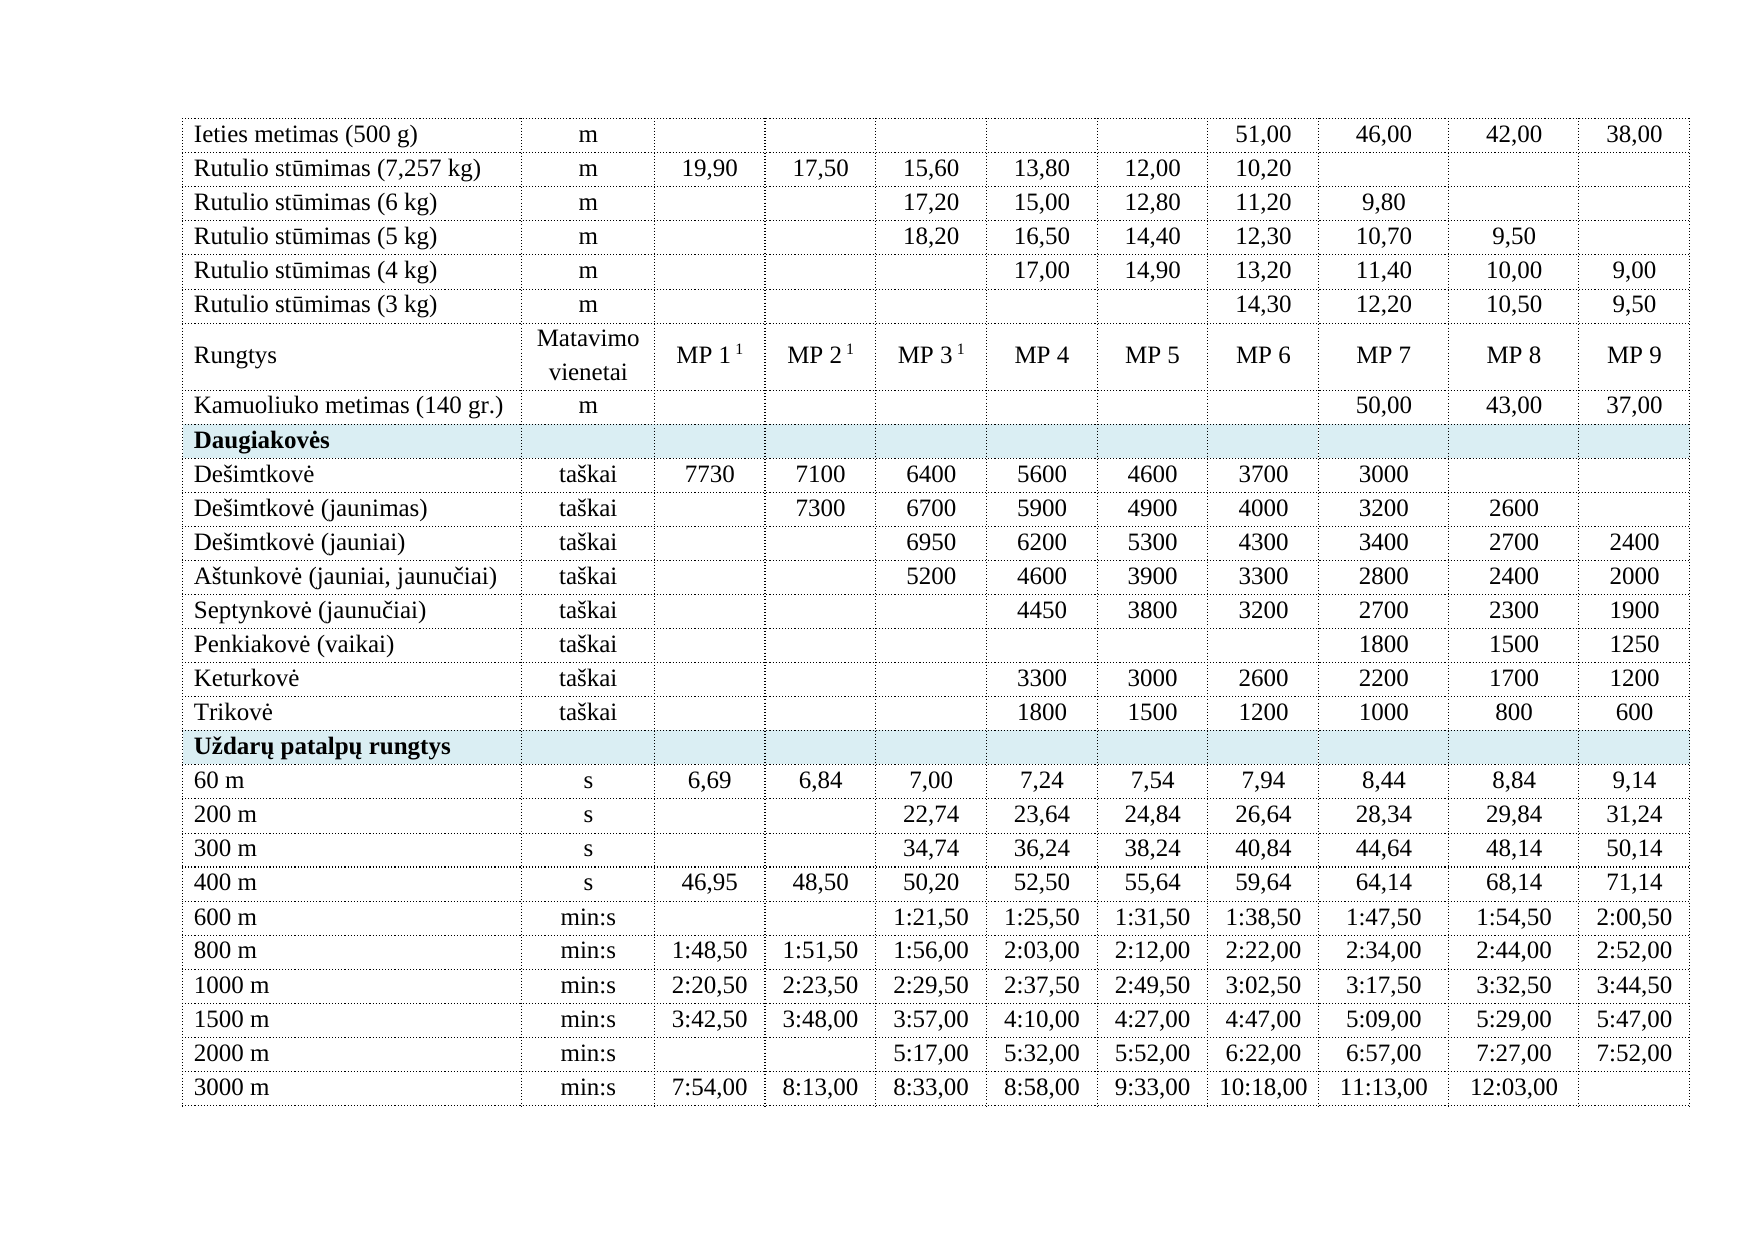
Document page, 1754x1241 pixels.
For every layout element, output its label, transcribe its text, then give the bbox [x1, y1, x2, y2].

table_cell 46,95 [654, 866, 765, 901]
table_cell 7:52,00 [1579, 1037, 1690, 1071]
table_cell MP 8 [1449, 323, 1579, 389]
table_cell 2:00,50 [1579, 901, 1690, 934]
table_cell 2:12,00 [1097, 935, 1208, 969]
table_cell 2:29,50 [876, 969, 986, 1003]
table_cell [1097, 390, 1208, 424]
table_cell 1800 [1319, 628, 1449, 662]
table_cell 15,60 [876, 152, 986, 186]
table_cell [1579, 220, 1690, 254]
table_cell 6,84 [765, 764, 876, 798]
table_cell 2800 [1319, 560, 1449, 594]
table_cell 31,24 [1579, 798, 1690, 832]
table_cell m [522, 390, 654, 424]
table_cell 59,64 [1208, 866, 1318, 901]
table_cell 13,20 [1208, 254, 1318, 288]
table_cell 2700 [1449, 526, 1579, 560]
table_cell 1200 [1208, 696, 1318, 730]
table_cell 42,00 [1449, 118, 1579, 152]
table_cell 6200 [986, 526, 1097, 560]
table_cell [1579, 1071, 1690, 1105]
table_cell 5:47,00 [1579, 1003, 1690, 1037]
table_cell 1250 [1579, 628, 1690, 662]
table_cell [765, 390, 876, 424]
table_cell [765, 424, 876, 458]
table_cell 1500 [1097, 696, 1208, 730]
table_cell m [522, 152, 654, 186]
table_cell 4:47,00 [1208, 1003, 1318, 1037]
table_cell [1097, 730, 1208, 764]
table_cell [654, 186, 765, 220]
table_cell 8,84 [1449, 764, 1579, 798]
table_cell 8:58,00 [986, 1071, 1097, 1105]
table_cell 60 m [183, 764, 522, 798]
table_cell [876, 390, 986, 424]
table_cell [765, 594, 876, 628]
table_cell [876, 730, 986, 764]
table_cell [765, 833, 876, 866]
table_cell 600 [1579, 696, 1690, 730]
table_cell [654, 1037, 765, 1071]
table_cell min:s [522, 1037, 654, 1071]
table_cell [654, 526, 765, 560]
table_cell 1:31,50 [1097, 901, 1208, 934]
table_cell [876, 662, 986, 696]
table_cell 71,14 [1579, 866, 1690, 901]
table_cell [1579, 492, 1690, 526]
table_cell [986, 424, 1097, 458]
table_cell [876, 118, 986, 152]
table_cell 6,69 [654, 764, 765, 798]
table_cell 7,54 [1097, 764, 1208, 798]
table_cell 7100 [765, 458, 876, 492]
table_cell [654, 254, 765, 288]
table_cell [986, 628, 1097, 662]
table_cell 8:33,00 [876, 1071, 986, 1105]
table_cell 10,20 [1208, 152, 1318, 186]
table_cell MP 6 [1208, 323, 1318, 389]
table_cell 1000 [1319, 696, 1449, 730]
table_cell 6:57,00 [1319, 1037, 1449, 1071]
table_cell [765, 628, 876, 662]
table_cell 52,50 [986, 866, 1097, 901]
table_cell 1:48,50 [654, 935, 765, 969]
table_cell [1449, 730, 1579, 764]
table_cell 9,00 [1579, 254, 1690, 288]
table_cell min:s [522, 1003, 654, 1037]
table_cell 55,64 [1097, 866, 1208, 901]
table_cell 1500 [1449, 628, 1579, 662]
table_cell [654, 798, 765, 832]
table_cell 18,20 [876, 220, 986, 254]
table_cell 13,80 [986, 152, 1097, 186]
table_cell [654, 594, 765, 628]
table_cell 34,74 [876, 833, 986, 866]
table_cell 300 m [183, 833, 522, 866]
table_cell 50,14 [1579, 833, 1690, 866]
table_cell min:s [522, 935, 654, 969]
table_cell 68,14 [1449, 866, 1579, 901]
table_cell 7:27,00 [1449, 1037, 1579, 1071]
table_cell [654, 118, 765, 152]
table_cell [765, 289, 876, 322]
table_cell [765, 901, 876, 934]
table_cell 1900 [1579, 594, 1690, 628]
table_cell 2000 m [183, 1037, 522, 1071]
table_cell 10,70 [1319, 220, 1449, 254]
table_cell MP 3 1 [876, 323, 986, 389]
table_cell [765, 696, 876, 730]
table_cell [1097, 118, 1208, 152]
table_cell 4:10,00 [986, 1003, 1097, 1037]
table_cell [765, 220, 876, 254]
table_cell 37,00 [1579, 390, 1690, 424]
table_cell 4900 [1097, 492, 1208, 526]
table_cell [876, 696, 986, 730]
table_cell 12,30 [1208, 220, 1318, 254]
table_cell 11:13,00 [1319, 1071, 1449, 1105]
table_cell 7,24 [986, 764, 1097, 798]
table_cell 5:17,00 [876, 1037, 986, 1071]
table_cell 5:32,00 [986, 1037, 1097, 1071]
table_cell 6400 [876, 458, 986, 492]
table_cell 36,24 [986, 833, 1097, 866]
table_cell min:s [522, 969, 654, 1003]
table_cell 50,00 [1319, 390, 1449, 424]
table_cell 2400 [1579, 526, 1690, 560]
table_cell [1208, 730, 1318, 764]
table_cell 600 m [183, 901, 522, 934]
table_cell 16,50 [986, 220, 1097, 254]
table_cell 26,64 [1208, 798, 1318, 832]
table_cell [1097, 424, 1208, 458]
table_cell 1000 m [183, 969, 522, 1003]
table_cell 22,74 [876, 798, 986, 832]
table_cell 3:17,50 [1319, 969, 1449, 1003]
table_cell 11,20 [1208, 186, 1318, 220]
table_cell 12,20 [1319, 289, 1449, 322]
table_cell [1319, 152, 1449, 186]
table_cell m [522, 254, 654, 288]
table_cell 4:27,00 [1097, 1003, 1208, 1037]
table_cell 23,64 [986, 798, 1097, 832]
table_cell 12:03,00 [1449, 1071, 1579, 1105]
table_cell 2400 [1449, 560, 1579, 594]
table_cell 1:56,00 [876, 935, 986, 969]
table_cell 14,40 [1097, 220, 1208, 254]
table_cell 1800 [986, 696, 1097, 730]
table_cell 17,20 [876, 186, 986, 220]
table_cell [654, 662, 765, 696]
table_cell 43,00 [1449, 390, 1579, 424]
table_cell [654, 901, 765, 934]
table_cell s [522, 764, 654, 798]
table_cell [1449, 152, 1579, 186]
table_cell 14,90 [1097, 254, 1208, 288]
table_cell 1700 [1449, 662, 1579, 696]
table_cell s [522, 798, 654, 832]
table_cell m [522, 186, 654, 220]
table_cell MP 1 1 [654, 323, 765, 389]
table_cell s [522, 833, 654, 866]
table_cell s [522, 866, 654, 901]
table_cell [1319, 730, 1449, 764]
table_cell 9,80 [1319, 186, 1449, 220]
table_cell 2:22,00 [1208, 935, 1318, 969]
table_cell 4450 [986, 594, 1097, 628]
table_cell [876, 424, 986, 458]
table_cell [1319, 424, 1449, 458]
table_cell Aštunkovė (jauniai, jaunučiai) [183, 560, 522, 594]
table_cell 4600 [986, 560, 1097, 594]
table_cell 6700 [876, 492, 986, 526]
table_cell [876, 289, 986, 322]
table_cell 3300 [986, 662, 1097, 696]
table_cell [765, 560, 876, 594]
table_cell [1579, 152, 1690, 186]
table_cell Septynkovė (jaunučiai) [183, 594, 522, 628]
table_cell 29,84 [1449, 798, 1579, 832]
table_cell [1579, 186, 1690, 220]
table_cell [1449, 424, 1579, 458]
table_cell 44,64 [1319, 833, 1449, 866]
table_cell 1:54,50 [1449, 901, 1579, 934]
table_cell [876, 628, 986, 662]
table_cell 2:34,00 [1319, 935, 1449, 969]
table_cell Dešimtkovė (jaunimas) [183, 492, 522, 526]
table_cell Uždarų patalpų rungtys [183, 730, 522, 764]
table_cell 5:29,00 [1449, 1003, 1579, 1037]
table_cell [1579, 424, 1690, 458]
table_cell Trikovė [183, 696, 522, 730]
table_cell 38,24 [1097, 833, 1208, 866]
table_cell [765, 730, 876, 764]
table_cell 3000 [1319, 458, 1449, 492]
table_cell [654, 390, 765, 424]
table_cell m [522, 220, 654, 254]
table_cell [1097, 289, 1208, 322]
table_cell [986, 289, 1097, 322]
table_cell 400 m [183, 866, 522, 901]
table_cell 1:38,50 [1208, 901, 1318, 934]
table_cell 2:37,50 [986, 969, 1097, 1003]
table_cell MP 7 [1319, 323, 1449, 389]
table_cell 2:49,50 [1097, 969, 1208, 1003]
table_cell 2600 [1449, 492, 1579, 526]
table_cell [986, 390, 1097, 424]
table_cell m [522, 118, 654, 152]
table_cell m [522, 289, 654, 322]
table_cell 5300 [1097, 526, 1208, 560]
table_cell [765, 1037, 876, 1071]
table_cell taškai [522, 628, 654, 662]
table_cell [1449, 458, 1579, 492]
table_cell 3400 [1319, 526, 1449, 560]
table_cell 9:33,00 [1097, 1071, 1208, 1105]
table_cell 10,50 [1449, 289, 1579, 322]
table_cell 3300 [1208, 560, 1318, 594]
table_cell 3900 [1097, 560, 1208, 594]
table_cell MP 2 1 [765, 323, 876, 389]
table_cell 2200 [1319, 662, 1449, 696]
table_cell 4600 [1097, 458, 1208, 492]
table_cell 28,34 [1319, 798, 1449, 832]
table_cell 40,84 [1208, 833, 1318, 866]
table_cell [654, 492, 765, 526]
table_cell 17,50 [765, 152, 876, 186]
table_cell 2:52,00 [1579, 935, 1690, 969]
table_cell 64,14 [1319, 866, 1449, 901]
table_cell 2300 [1449, 594, 1579, 628]
table_cell Dešimtkovė (jauniai) [183, 526, 522, 560]
table_cell 3:42,50 [654, 1003, 765, 1037]
table_cell MP 4 [986, 323, 1097, 389]
table_cell [1449, 186, 1579, 220]
table_cell [765, 118, 876, 152]
table_cell 2600 [1208, 662, 1318, 696]
table_cell 7,00 [876, 764, 986, 798]
table_cell Rutulio stūmimas (6 kg) [183, 186, 522, 220]
table_cell 50,20 [876, 866, 986, 901]
table_cell min:s [522, 901, 654, 934]
table_cell Dešimtkovė [183, 458, 522, 492]
table_cell 5:52,00 [1097, 1037, 1208, 1071]
table_cell 7,94 [1208, 764, 1318, 798]
table_cell [765, 186, 876, 220]
table_cell [986, 118, 1097, 152]
table_cell 1:51,50 [765, 935, 876, 969]
table_cell Kamuoliuko metimas (140 gr.) [183, 390, 522, 424]
table_cell 5900 [986, 492, 1097, 526]
table_cell 800 m [183, 935, 522, 969]
table_cell 48,50 [765, 866, 876, 901]
table_cell Rutulio stūmimas (7,257 kg) [183, 152, 522, 186]
table_cell [1208, 628, 1318, 662]
table_cell min:s [522, 1071, 654, 1105]
table_cell [654, 289, 765, 322]
table_cell [654, 424, 765, 458]
table_cell 2000 [1579, 560, 1690, 594]
table_cell 2:44,00 [1449, 935, 1579, 969]
table_cell 9,14 [1579, 764, 1690, 798]
table_cell 10:18,00 [1208, 1071, 1318, 1105]
table_cell 7730 [654, 458, 765, 492]
table_cell 3:32,50 [1449, 969, 1579, 1003]
table_cell 5:09,00 [1319, 1003, 1449, 1037]
table_cell [1579, 458, 1690, 492]
table_cell 2:20,50 [654, 969, 765, 1003]
table_cell [765, 662, 876, 696]
table_cell MP 5 [1097, 323, 1208, 389]
table_cell taškai [522, 458, 654, 492]
table_cell 15,00 [986, 186, 1097, 220]
table_cell [1208, 390, 1318, 424]
table_cell [765, 798, 876, 832]
table_cell [765, 526, 876, 560]
table_cell taškai [522, 526, 654, 560]
table_cell [654, 220, 765, 254]
table_cell [876, 594, 986, 628]
table_cell [876, 254, 986, 288]
table_cell 4300 [1208, 526, 1318, 560]
table_cell 3200 [1319, 492, 1449, 526]
table_cell [522, 730, 654, 764]
table_cell taškai [522, 696, 654, 730]
table_cell taškai [522, 594, 654, 628]
table_cell taškai [522, 492, 654, 526]
table_cell 200 m [183, 798, 522, 832]
table_cell 4000 [1208, 492, 1318, 526]
table_cell Rutulio stūmimas (5 kg) [183, 220, 522, 254]
table_cell 2700 [1319, 594, 1449, 628]
table_cell 12,80 [1097, 186, 1208, 220]
table_cell taškai [522, 560, 654, 594]
table_cell 3000 [1097, 662, 1208, 696]
table_cell taškai [522, 662, 654, 696]
table_cell 3800 [1097, 594, 1208, 628]
table_cell 3:02,50 [1208, 969, 1318, 1003]
table_cell 3700 [1208, 458, 1318, 492]
table_cell 3:44,50 [1579, 969, 1690, 1003]
table_cell Rungtys [183, 323, 522, 389]
table_cell 9,50 [1449, 220, 1579, 254]
table_cell [765, 254, 876, 288]
table_cell 3000 m [183, 1071, 522, 1105]
table_cell Ieties metimas (500 g) [183, 118, 522, 152]
table_cell 800 [1449, 696, 1579, 730]
table_cell Keturkovė [183, 662, 522, 696]
table_cell 1200 [1579, 662, 1690, 696]
table_cell 3200 [1208, 594, 1318, 628]
table_cell 5600 [986, 458, 1097, 492]
table_cell [1579, 730, 1690, 764]
table_cell [522, 424, 654, 458]
table_cell Rutulio stūmimas (3 kg) [183, 289, 522, 322]
table_cell [654, 730, 765, 764]
table_cell 19,90 [654, 152, 765, 186]
table_cell 14,30 [1208, 289, 1318, 322]
table_cell 6950 [876, 526, 986, 560]
table_cell 2:03,00 [986, 935, 1097, 969]
table_cell 7300 [765, 492, 876, 526]
table_cell [654, 696, 765, 730]
table_cell 12,00 [1097, 152, 1208, 186]
table_cell [1097, 628, 1208, 662]
table_cell Daugiakovės [183, 424, 522, 458]
table_cell [654, 560, 765, 594]
table_cell 3:57,00 [876, 1003, 986, 1037]
table_cell 1500 m [183, 1003, 522, 1037]
table_cell 8,44 [1319, 764, 1449, 798]
table_cell 1:21,50 [876, 901, 986, 934]
table_cell 51,00 [1208, 118, 1318, 152]
table_cell [1208, 424, 1318, 458]
table_cell MP 9 [1579, 323, 1690, 389]
table_cell 3:48,00 [765, 1003, 876, 1037]
table_cell Penkiakovė (vaikai) [183, 628, 522, 662]
table_cell 11,40 [1319, 254, 1449, 288]
table_cell 1:47,50 [1319, 901, 1449, 934]
table_cell 1:25,50 [986, 901, 1097, 934]
table_cell 48,14 [1449, 833, 1579, 866]
table_cell 7:54,00 [654, 1071, 765, 1105]
table_cell 24,84 [1097, 798, 1208, 832]
table_cell 17,00 [986, 254, 1097, 288]
table_cell Matavimo vienetai [522, 323, 654, 389]
table_cell 8:13,00 [765, 1071, 876, 1105]
table_cell 46,00 [1319, 118, 1449, 152]
table_cell 5200 [876, 560, 986, 594]
table_cell Rutulio stūmimas (4 kg) [183, 254, 522, 288]
table_cell 38,00 [1579, 118, 1690, 152]
table_cell 6:22,00 [1208, 1037, 1318, 1071]
table_cell [986, 730, 1097, 764]
table_cell 9,50 [1579, 289, 1690, 322]
table_cell 2:23,50 [765, 969, 876, 1003]
table_cell [654, 628, 765, 662]
table_cell [654, 833, 765, 866]
table_cell 10,00 [1449, 254, 1579, 288]
